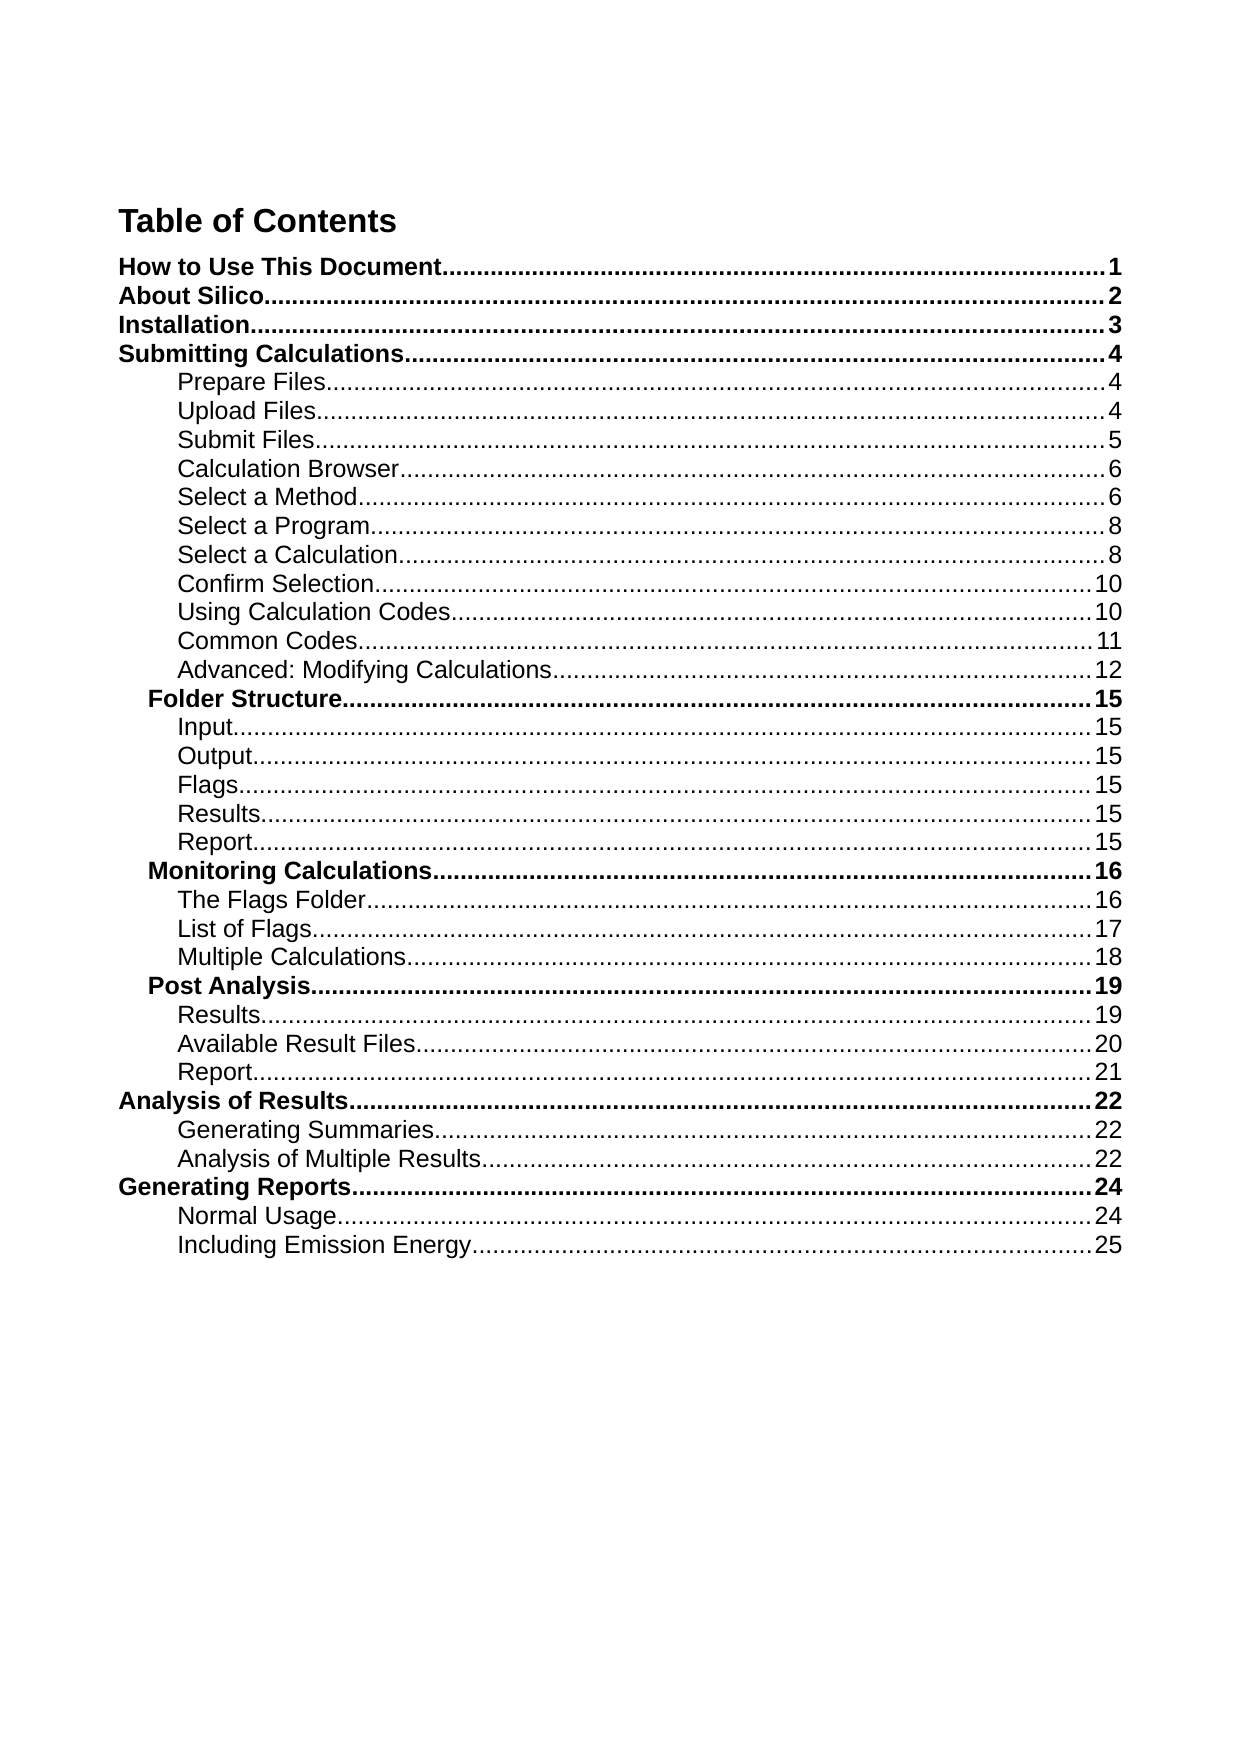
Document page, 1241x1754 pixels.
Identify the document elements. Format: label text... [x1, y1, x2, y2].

text Upload Files 4 [177, 396, 1122, 425]
text Flags 15 [177, 770, 1122, 798]
text Analysis of Results 22 [118, 1086, 1122, 1115]
text Results 15 [177, 798, 1122, 827]
text Using Calculation Codes 10 [177, 597, 1122, 626]
text Prepare Files 4 [177, 367, 1122, 396]
text Select a Program 8 [177, 511, 1122, 540]
text Confirm Selection 10 [177, 568, 1122, 597]
text Folder Structure 15 [148, 683, 1122, 712]
text Generating Summaries 22 [177, 1115, 1122, 1143]
text Submitting Calculations 4 [118, 338, 1122, 367]
text Installation 3 [118, 310, 1122, 338]
text List of Flags 17 [177, 913, 1122, 942]
text Select a Method 6 [177, 482, 1122, 511]
text Analysis of Multiple Results 22 [177, 1143, 1122, 1172]
text Monitoring Calculations 16 [148, 856, 1122, 885]
text Output 15 [177, 741, 1122, 770]
text Available Result Files 20 [177, 1028, 1122, 1057]
text About Silico 2 [118, 281, 1122, 310]
text Generating Reports 24 [118, 1172, 1122, 1201]
text Report 15 [177, 827, 1122, 856]
text How to Use This Document 1 [118, 252, 1122, 281]
text Report 21 [177, 1057, 1122, 1086]
text Post Analysis 19 [148, 971, 1122, 1000]
subtitle Table of Contents [118, 201, 1122, 240]
text Input 15 [177, 712, 1122, 741]
text Select a Calculation 8 [177, 540, 1122, 568]
text Calculation Browser 6 [177, 453, 1122, 482]
text Advanced: Modifying Calculations 12 [177, 655, 1122, 683]
text Including Emission Energy 25 [177, 1230, 1122, 1258]
text Results 19 [177, 1000, 1122, 1028]
text The Flags Folder 16 [177, 885, 1122, 913]
text Submit Files 5 [177, 425, 1122, 453]
text Common Codes 11 [177, 626, 1122, 655]
text Normal Usage 24 [177, 1201, 1122, 1230]
text Multiple Calculations 18 [177, 942, 1122, 971]
